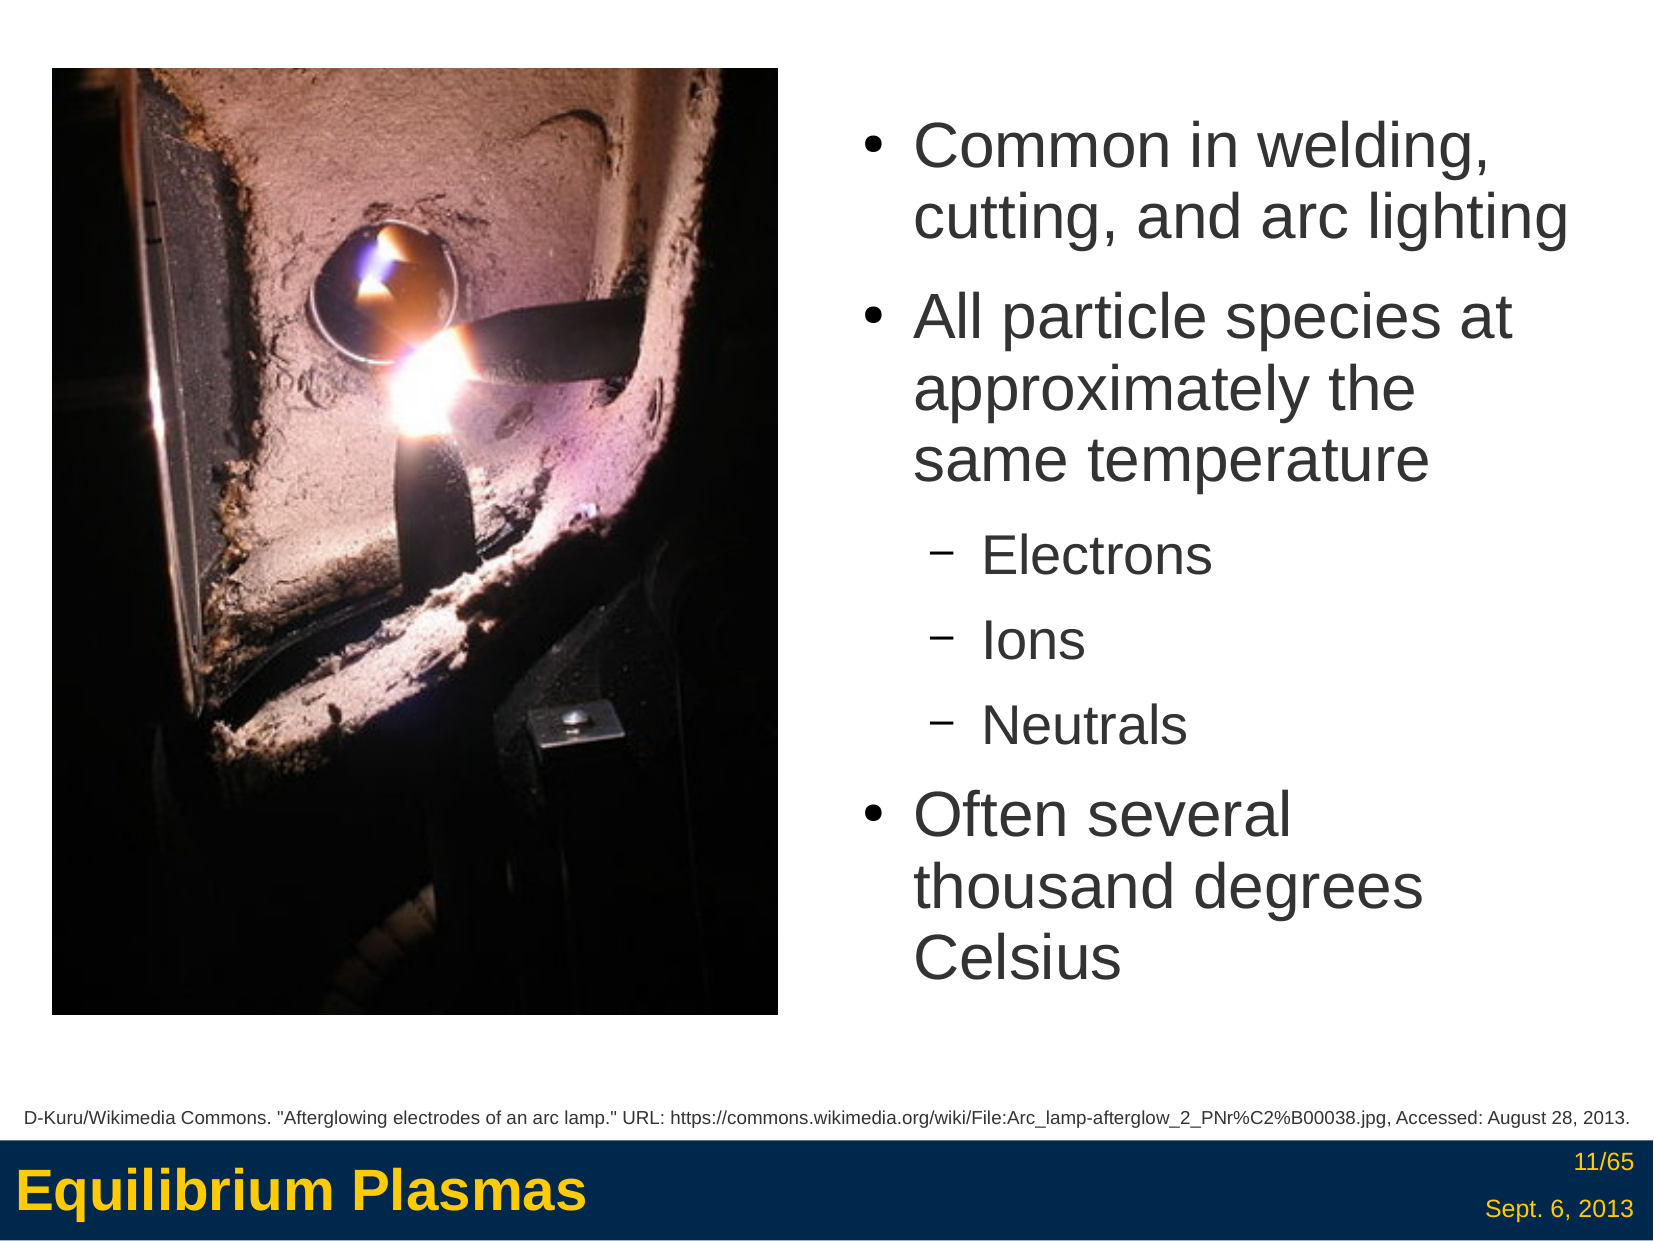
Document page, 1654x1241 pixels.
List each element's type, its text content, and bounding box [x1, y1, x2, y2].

list Common in welding, cutting, and arc lighting All particle species at approximately the same temperature Electrons Ions Neutrals Often several thousand degrees Celsius [845, 75, 1572, 1028]
picture [52, 68, 778, 1015]
title Equilibrium Plasmas [14, 1140, 1380, 1241]
